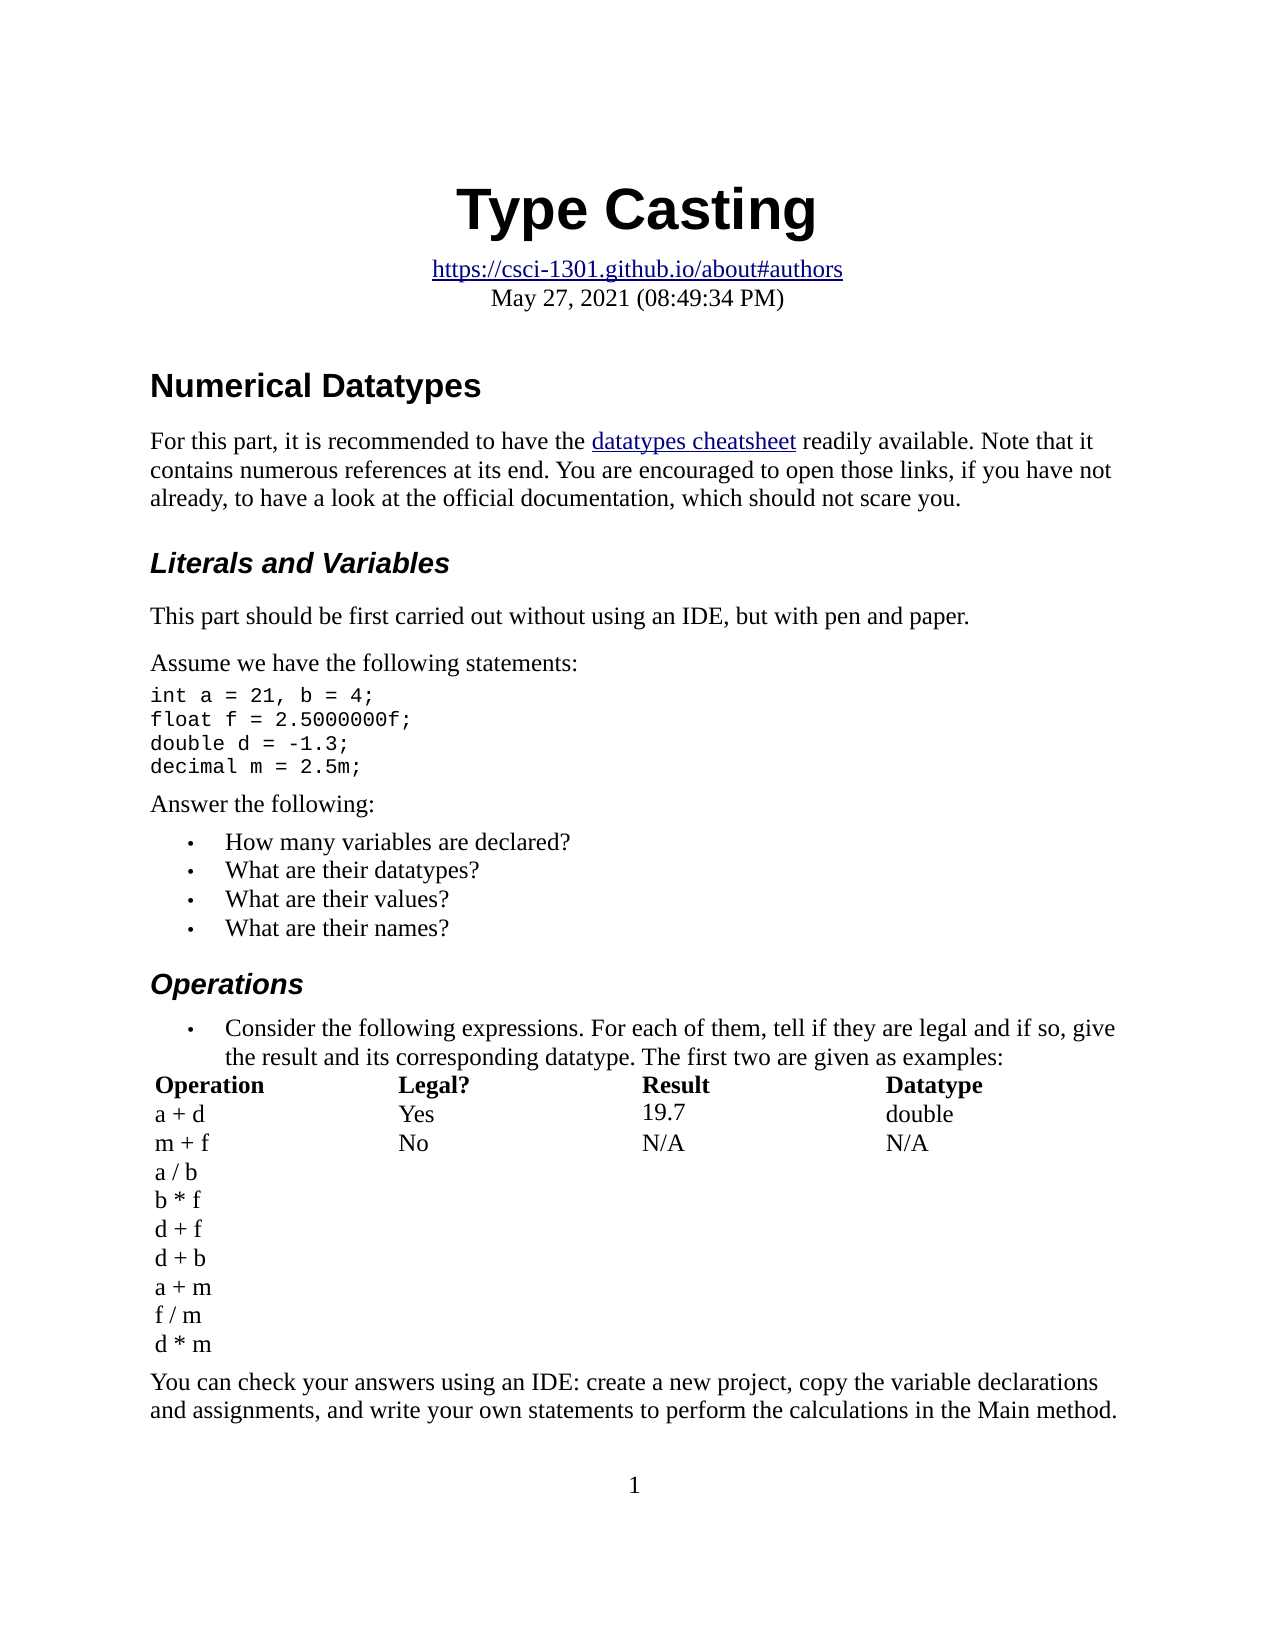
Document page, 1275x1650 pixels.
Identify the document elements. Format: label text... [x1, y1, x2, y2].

table_cell a / b [150, 1157, 394, 1185]
table_cell [394, 1157, 637, 1185]
table_cell [881, 1272, 1125, 1300]
subtitle Numerical Datatypes [150, 366, 1125, 404]
table_cell f / m [150, 1300, 394, 1329]
table_cell [638, 1157, 881, 1185]
table_header Result [638, 1070, 881, 1099]
list What are their values? [187, 884, 1125, 913]
table_header Operation [150, 1070, 394, 1099]
table_cell [394, 1185, 637, 1214]
text Assume we have the following statements: [150, 648, 1125, 677]
table_cell [638, 1272, 881, 1300]
table_cell [638, 1214, 881, 1243]
table_cell d + b [150, 1243, 394, 1272]
subtitle Operations [150, 967, 1125, 1000]
table_cell a + m [150, 1272, 394, 1300]
table_cell double [881, 1099, 1125, 1128]
text decimal m = 2.5m; [150, 756, 1125, 780]
table_cell N/A [638, 1128, 881, 1157]
text https://csci-1301.github.io/about#authors [150, 254, 1125, 283]
table_cell d + f [150, 1214, 394, 1243]
list How many variables are declared? [187, 827, 1125, 856]
table_cell [881, 1185, 1125, 1214]
text This part should be first carried out without using an IDE, but with pen and paper. [150, 601, 1125, 630]
table_cell b * f [150, 1185, 394, 1214]
list Consider the following expressions. For each of them, tell if they are legal and if so, give the result and its corresponding datatype. The first two are given as examples: [187, 1013, 1125, 1070]
list What are their names? [187, 913, 1125, 942]
table_cell [394, 1243, 637, 1272]
table_cell [638, 1243, 881, 1272]
text For this part, it is recommended to have the datatypes cheatsheet readily available. Note that it contains numerous references at its end. You are encouraged to open those links, if you have not already, to have a look at the official documentation, which should not scare you. [150, 426, 1125, 512]
text double d = -1.3; [150, 733, 1125, 756]
text int a = 21, b = 4; [150, 686, 1125, 709]
table_cell m + f [150, 1128, 394, 1157]
table_cell [881, 1329, 1125, 1358]
table_cell [638, 1300, 881, 1329]
table_cell [394, 1214, 637, 1243]
table_cell [881, 1157, 1125, 1185]
table_cell Yes [394, 1099, 637, 1128]
table_cell [881, 1243, 1125, 1272]
table_cell [394, 1329, 637, 1358]
table_cell d * m [150, 1329, 394, 1358]
table_cell [394, 1272, 637, 1300]
title Type Casting [150, 175, 1125, 242]
table_cell [638, 1185, 881, 1214]
table_cell a + d [150, 1099, 394, 1128]
list What are their datatypes? [187, 856, 1125, 884]
text May 27, 2021 (08:49:34 PM) [150, 283, 1125, 312]
table_header Legal? [394, 1070, 637, 1099]
table_cell [638, 1329, 881, 1358]
table_cell [638, 1099, 881, 1128]
table_cell [881, 1300, 1125, 1329]
table_cell [394, 1300, 637, 1329]
subtitle Literals and Variables [150, 546, 1125, 580]
table_cell N/A [881, 1128, 1125, 1157]
text Answer the following: [150, 789, 1125, 818]
text float f = 2.5000000f; [150, 709, 1125, 733]
text You can check your answers using an IDE: create a new project, copy the variable declarations and assignments, and write your own statements to perform the calculations in the Main method. [150, 1367, 1125, 1424]
table_header Datatype [881, 1070, 1125, 1099]
table_cell No [394, 1128, 637, 1157]
table_cell [881, 1214, 1125, 1243]
